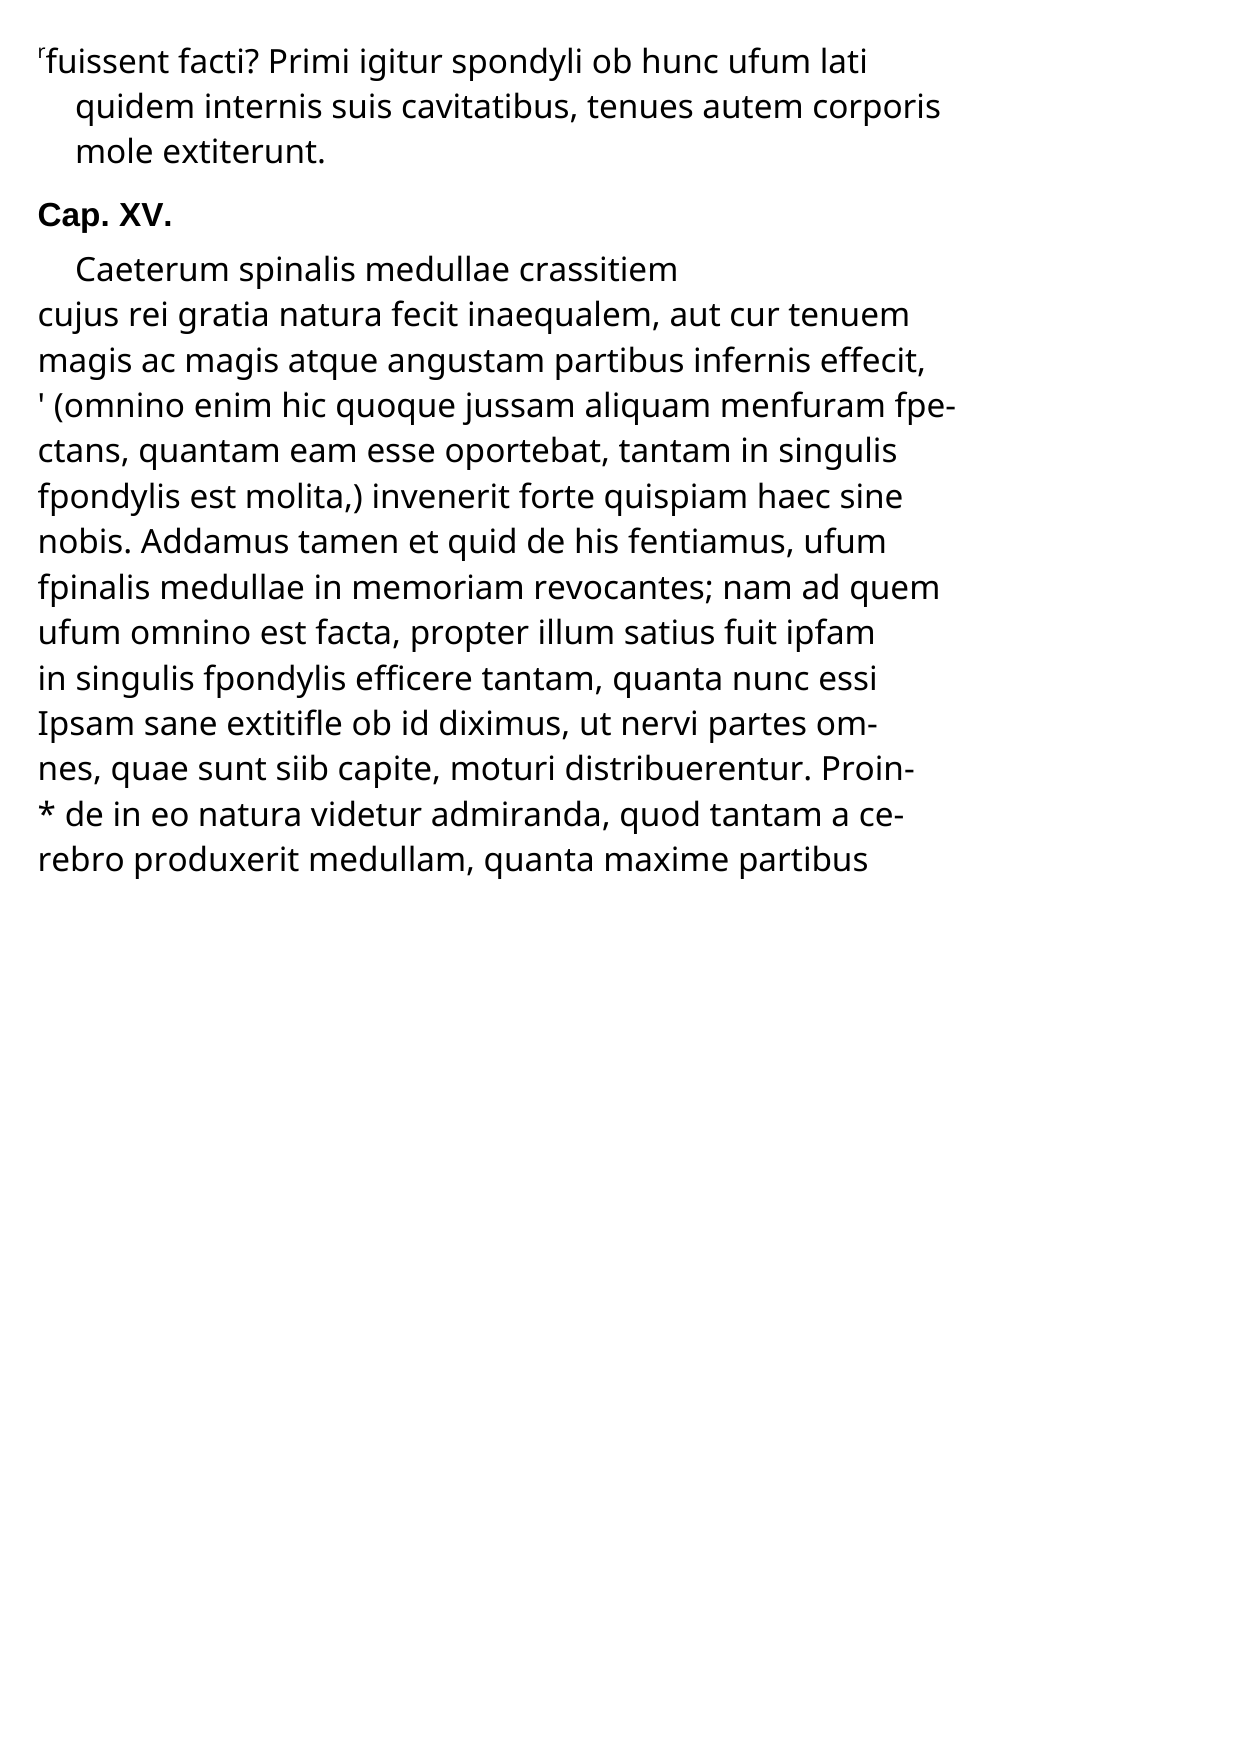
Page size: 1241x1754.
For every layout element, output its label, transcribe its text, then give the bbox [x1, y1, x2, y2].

text rfuissent facti? Primi igitur spondyli ob hunc ufum lati quidem internis suis cavitatibus, tenues autem corporis mole extiterunt. [37, 37, 1203, 174]
subtitle Cap. XV. [37, 194, 1203, 233]
text Caeterum spinalis medullae crassitiem cujus rei gratia natura fecit inaequalem, aut cur tenuem magis ac magis atque angustam partibus infernis effecit, ' (omnino enim hic quoque jussam aliquam menfuram fpe- ctans, quantam eam esse oportebat, tantam in singulis fpondylis est molita,) invenerit forte quispiam haec sine nobis. Addamus tamen et quid de his fentiamus, ufum fpinalis medullae in memoriam revocantes; nam ad quem ufum omnino est facta, propter illum satius fuit ipfam in singulis fpondylis efficere tantam, quanta nunc essi Ipsam sane extitifle ob id diximus, ut nervi partes om- nes, quae sunt siib capite, moturi distribuerentur. Proin- * de in eo natura videtur admiranda, quod tantam a ce- rebro produxerit medullam, quanta maxime partibus [37, 246, 1203, 881]
